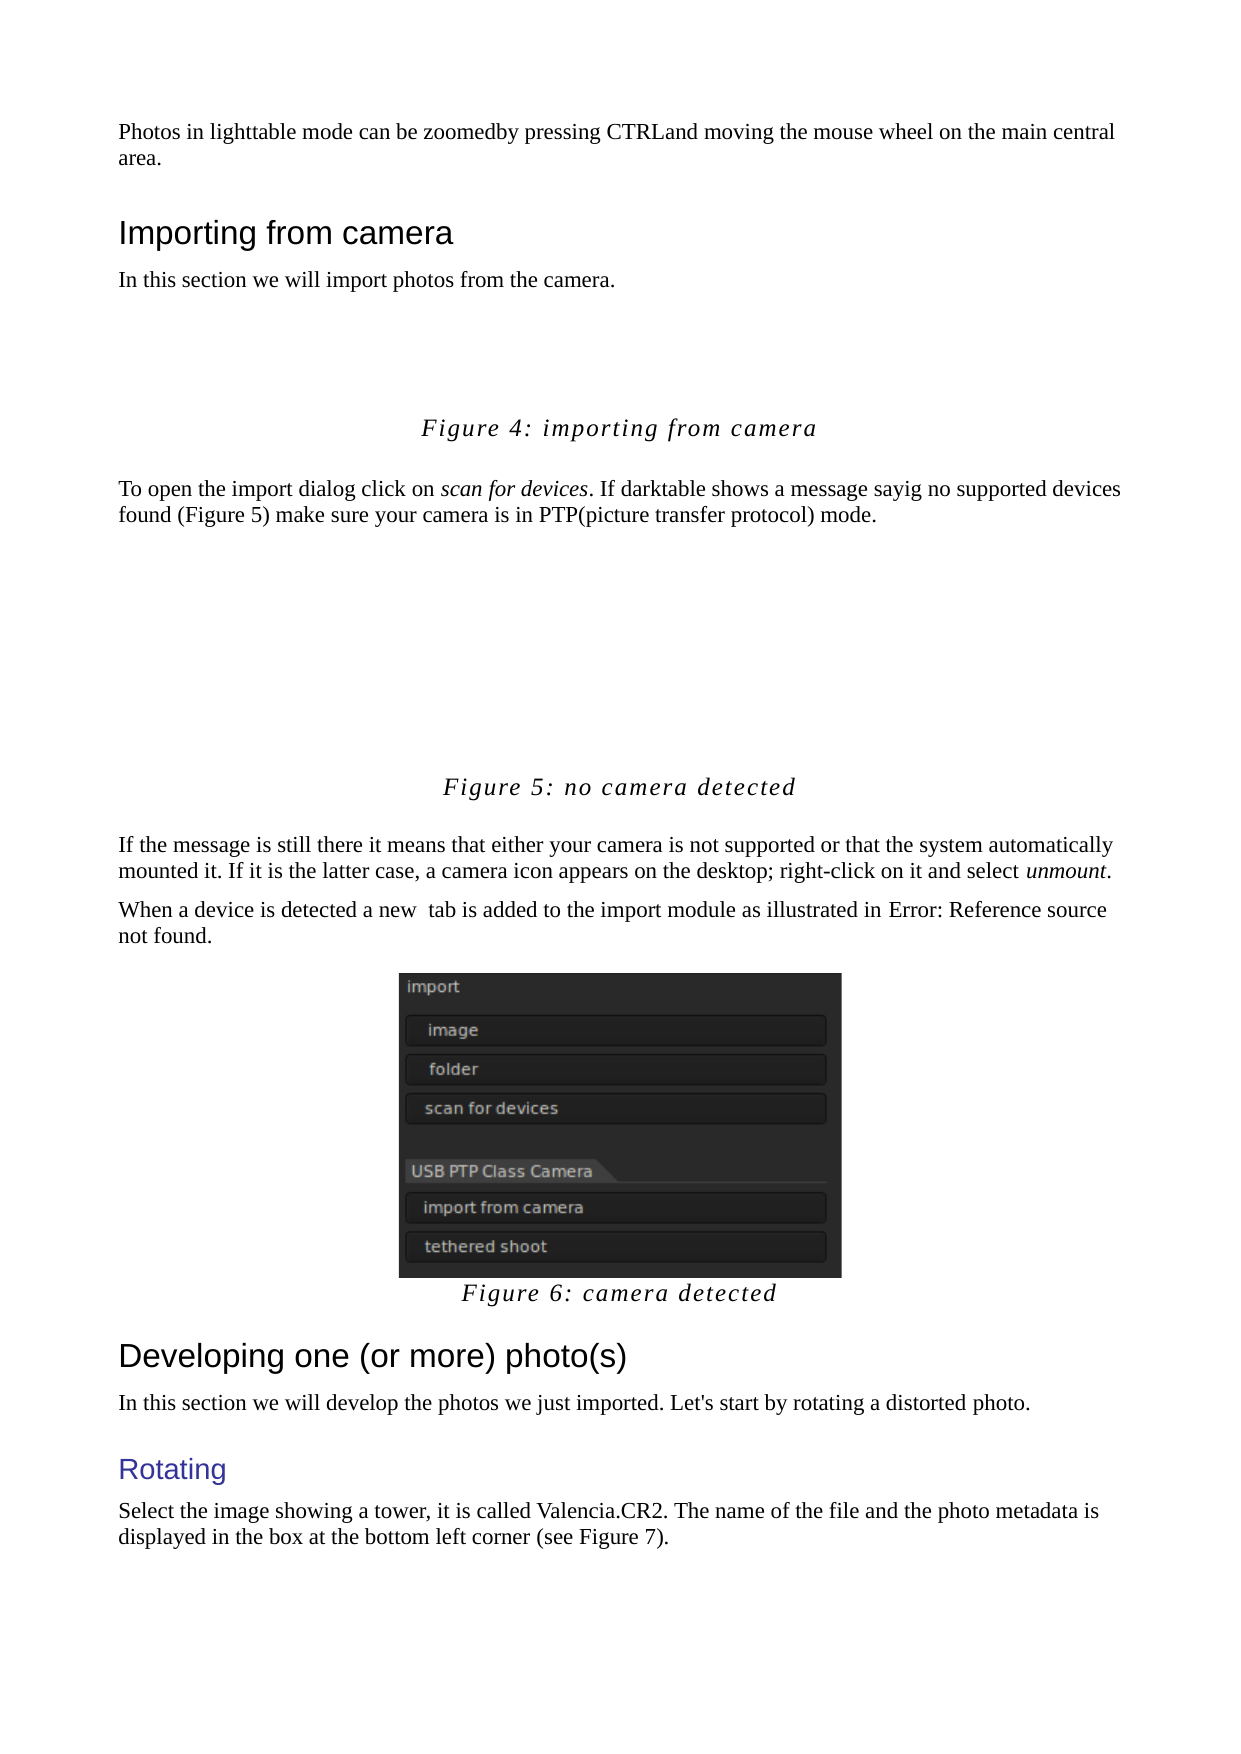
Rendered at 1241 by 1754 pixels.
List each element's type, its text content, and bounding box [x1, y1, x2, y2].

text In this section we will import photos from the camera. [118, 266, 1122, 292]
text Figure 6: camera detected [399, 1278, 842, 1306]
subtitle Developing one (or more) photo(s) [118, 1278, 1122, 1374]
picture [398, 973, 842, 1278]
text When a device is detected a new tab is added to the import module as illustrated in Error: Reference source not found. [118, 896, 1122, 949]
text To open the import dialog click on scan for devices. If darktable shows a message sayig no supported devices found (Figure 5) make sure your camera is in PTP(picture transfer protocol) mode. [118, 441, 1122, 528]
text In this section we will develop the photos we just imported. Let's start by rotating a distorted photo. [118, 1389, 1122, 1416]
text Figure 5: no camera detected [400, 556, 840, 801]
subtitle Importing from camera [118, 213, 1122, 251]
text [118, 305, 1122, 317]
text Figure 4: importing from camera [118, 317, 1122, 441]
subtitle Rotating [118, 1452, 1122, 1485]
text Select the image showing a tower, it is called Valencia.CR2. The name of the file and the photo metadata is displayed in the box at the bottom left corner (see Figure 7). [118, 1497, 1122, 1550]
text Photos in lighttable mode can be zoomedby pressing CTRLand moving the mouse wheel on the main central area. [118, 118, 1122, 171]
text If the message is still there it means that either your camera is not supported or that the system automatically mounted it. If it is the latter case, a camera icon appears on the desktop; right-click on it and select unmount. [118, 540, 1122, 883]
subtitle [399, 961, 842, 973]
